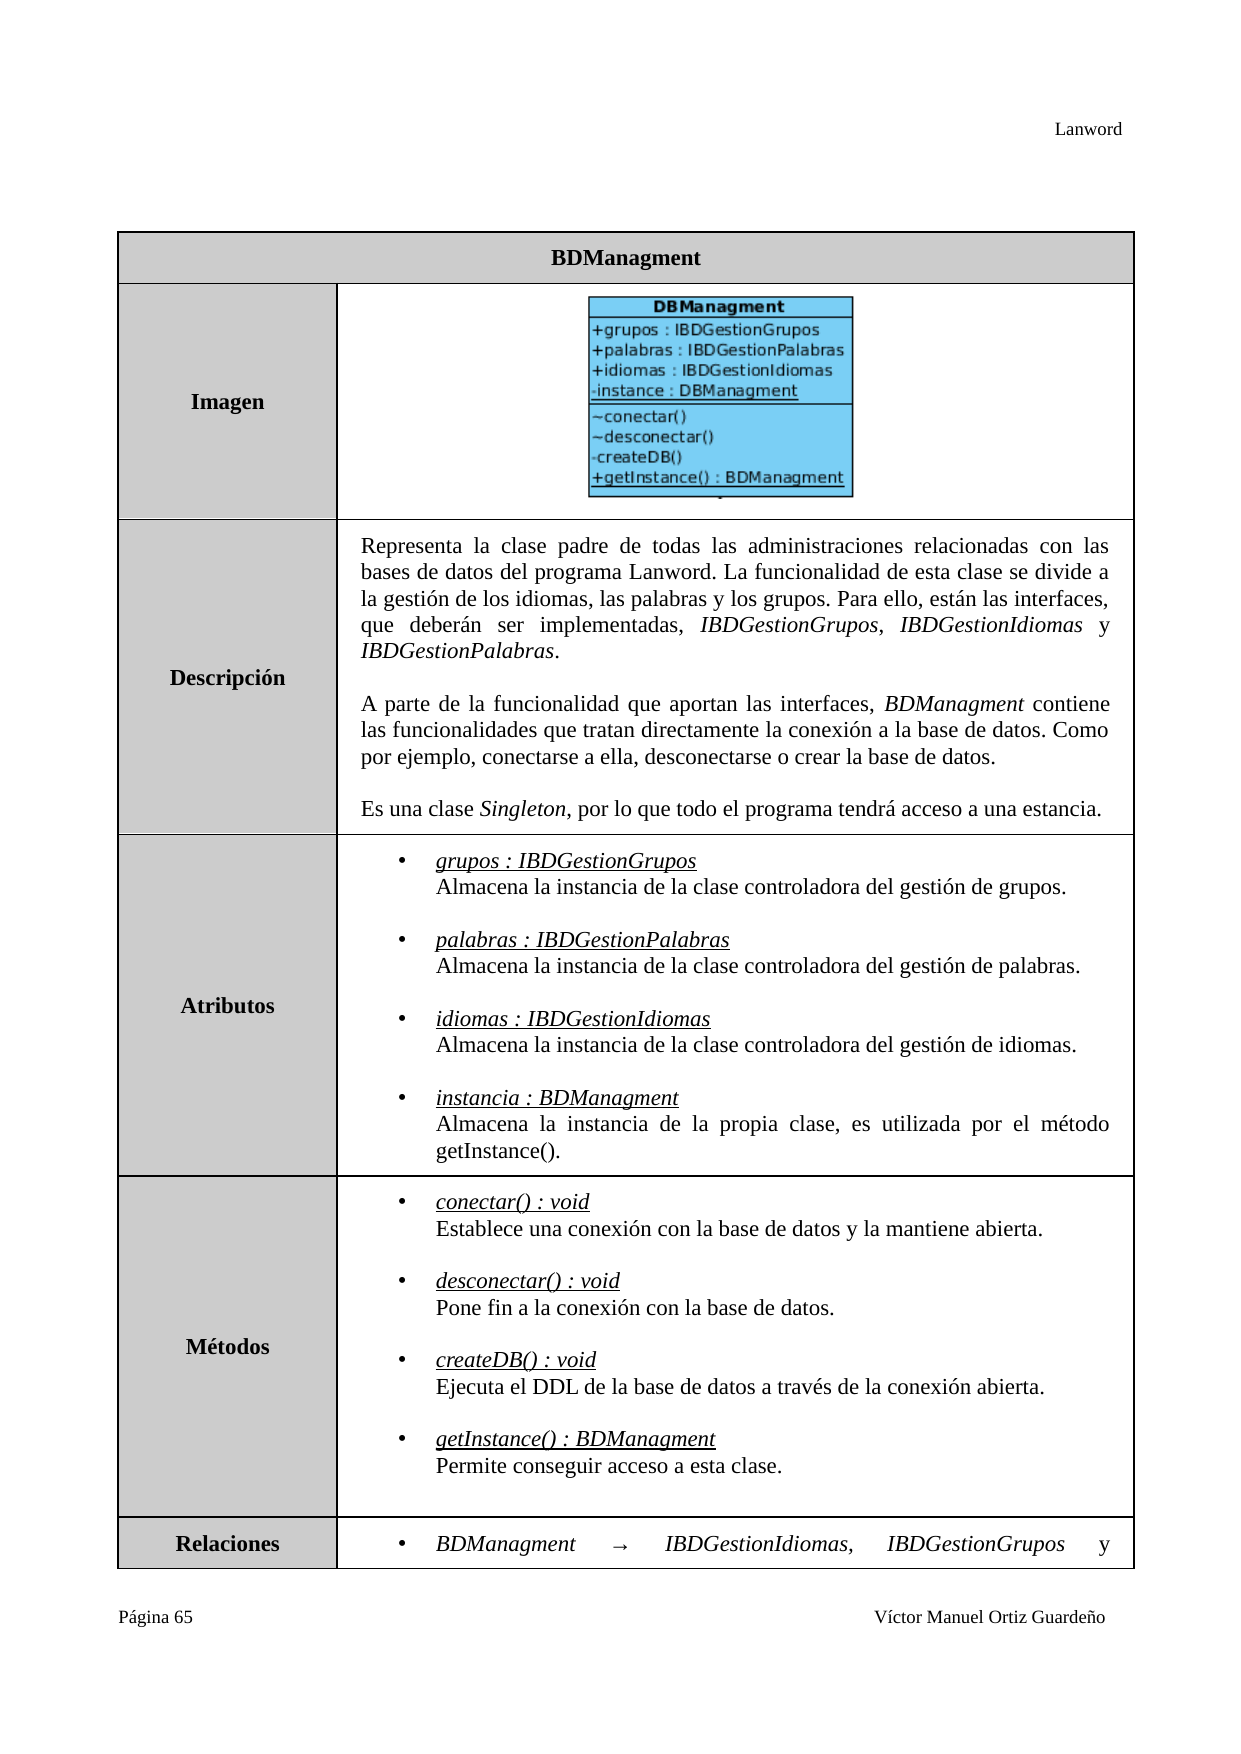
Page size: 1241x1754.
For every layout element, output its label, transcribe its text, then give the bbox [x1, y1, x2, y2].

table_header BDManagment [119, 233, 1133, 283]
table_cell grupos : IBDGestionGrupos Almacena la instancia de la clase controladora del gestión de grupos. palabras : IBDGestionPalabras Almacena la instancia de la clase controladora del gestión de palabras. idiomas : IBDGestionIdiomas Almacena la instancia de la clase controladora del gestión de idiomas. instancia : BDManagment Almacena la instancia de la propia clase, es utilizada por el método getInstance(). [338, 835, 1133, 1175]
table_cell Imagen [119, 284, 336, 518]
picture [587, 296, 855, 499]
table_cell Atributos [119, 835, 336, 1175]
table_cell Relaciones [119, 1518, 336, 1568]
table_cell Representa la clase padre de todas las administraciones relacionadas con las bases de datos del programa Lanword. La funcionalidad de esta clase se divide a la gestión de los idiomas, las palabras y los grupos. Para ello, están las interfaces, que deberán ser implementadas, IBDGestionGrupos, IBDGestionIdiomas y IBDGestionPalabras. A parte de la funcionalidad que aportan las interfaces, BDManagment contiene las funcionalidades que tratan directamente la conexión a la base de datos. Como por ejemplo, conectarse a ella, desconectarse o crear la base de datos. Es una clase Singleton, por lo que todo el programa tendrá acceso a una estancia. [338, 520, 1133, 833]
table_cell Descripción [119, 520, 336, 833]
table_cell conectar() : void Establece una conexión con la base de datos y la mantiene abierta. desconectar() : void Pone fin a la conexión con la base de datos. createDB() : void Ejecuta el DDL de la base de datos a través de la conexión abierta. getInstance() : BDManagment Permite conseguir acceso a esta clase. [338, 1177, 1133, 1516]
table_cell Métodos [119, 1177, 336, 1516]
table_cell BDManagment → IBDGestionIdiomas, IBDGestionGrupos y [338, 1518, 1133, 1568]
table_cell [338, 284, 1133, 518]
